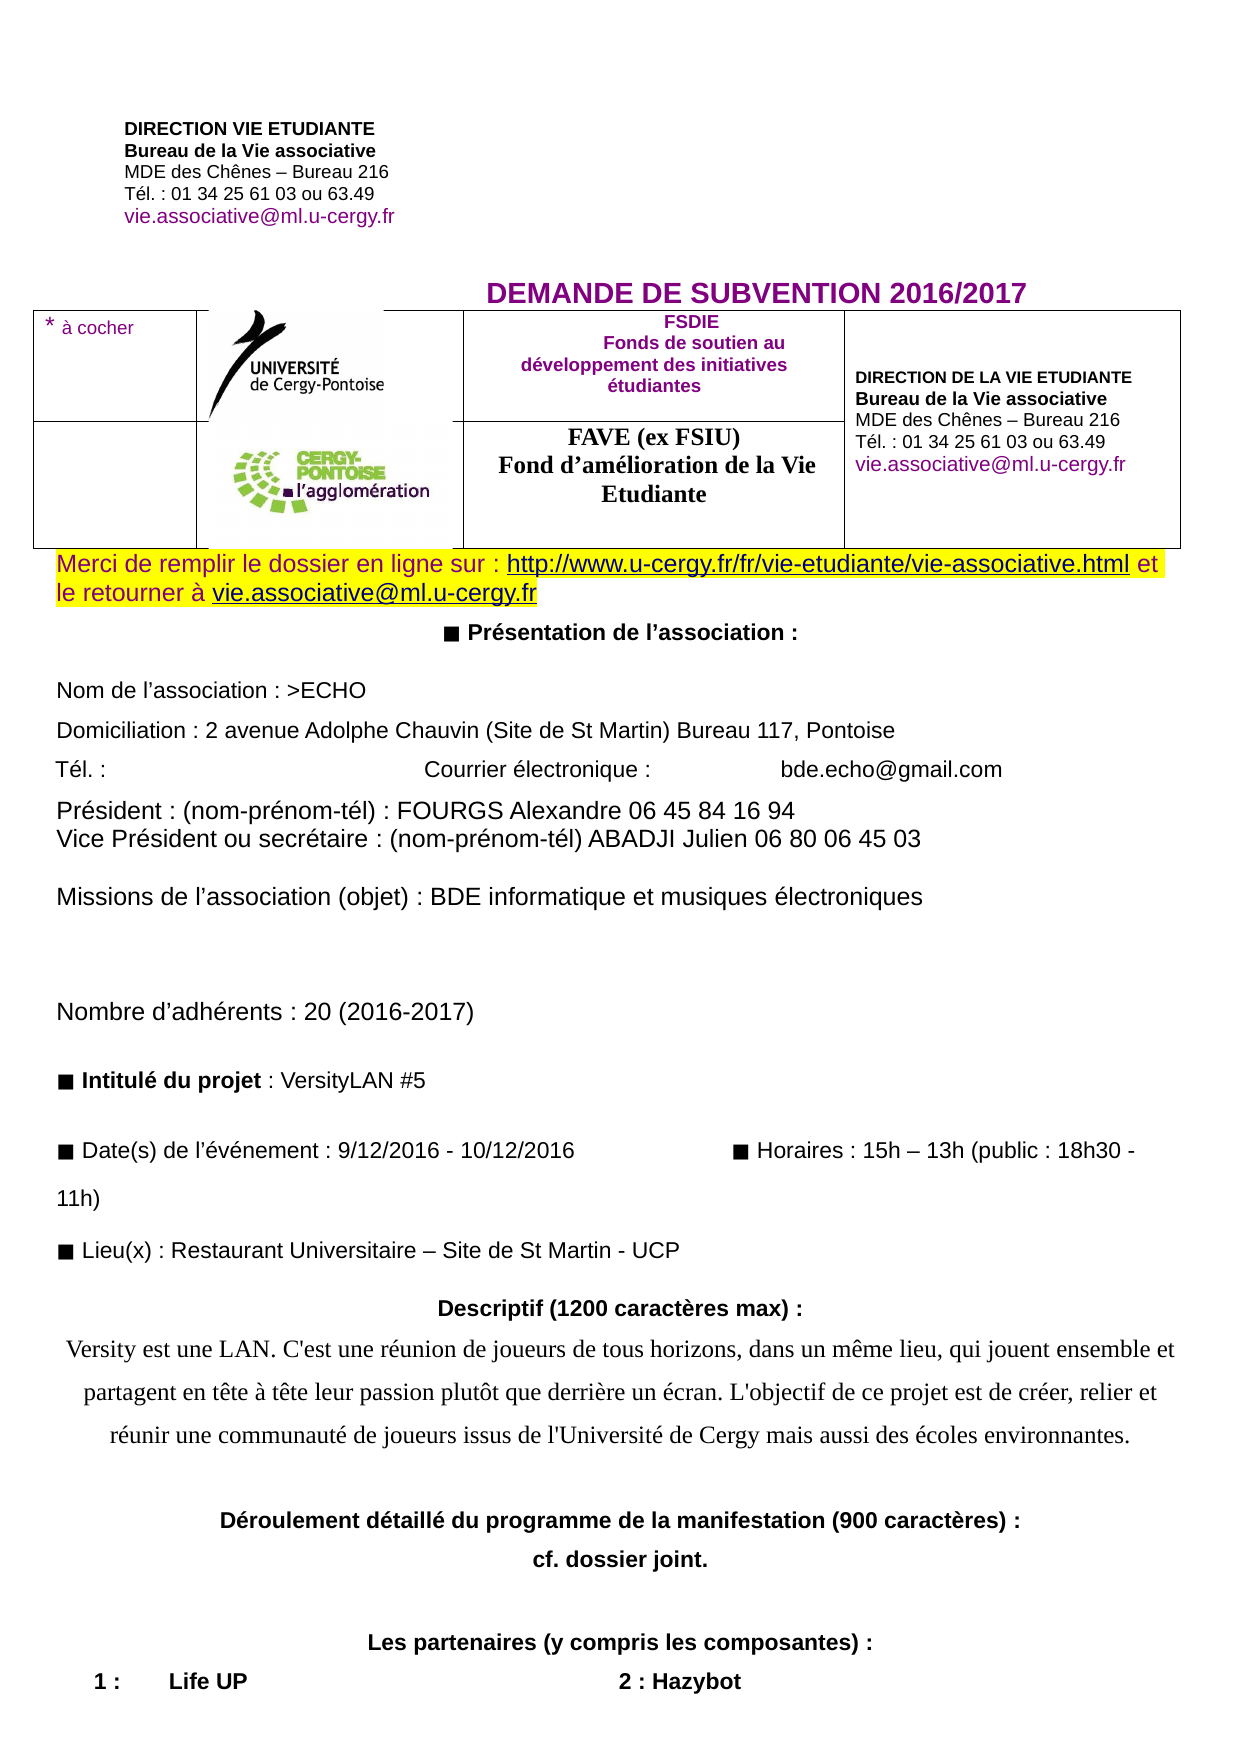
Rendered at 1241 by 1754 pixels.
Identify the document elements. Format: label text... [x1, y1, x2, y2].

list DEMANDE DE SUBVENTION 2016/2017 [262, 276, 1045, 309]
table_header FSDIE Fonds de soutien au développement des initiatives étudiantes [464, 311, 844, 421]
text Vice Président ou secrétaire : (nom-prénom-tél) ABADJI Julien 06 80 06 45 03 [56, 824, 1184, 853]
table_header Courrier électronique : [383, 756, 720, 796]
text Descriptif (1200 caractères max) : [56, 1295, 1184, 1321]
text Nombre d’adhérents : 20 (2016-2017) [56, 997, 1184, 1026]
text cf. dossier joint. [56, 1546, 1184, 1573]
text ◼ Date(s) de l’événement : 9/12/2016 - 10/12/2016 ◼ Horaires : 15h – 13h (public : 18h30 - 11h) [56, 1125, 1184, 1211]
table_header [384, 311, 463, 421]
text ◼ Présentation de l’association : [56, 607, 1184, 654]
text Déroulement détaillé du programme de la manifestation (900 caractères) : [56, 1507, 1184, 1533]
table_cell FAVE (ex FSIU) Fond d’amélioration de la Vie Etudiante [464, 422, 844, 548]
table_header Tél. : [38, 756, 382, 796]
text Versity est une LAN. C'est une réunion de joueurs de tous horizons, dans un même lieu, qui jouent ensemble et partagent en tête à tête leur passion plutôt que derrière un écran. L'objectif de ce projet est de créer, relier et réunir une communauté de joueurs issus de l'Université de Cergy mais aussi des écoles environnantes. [56, 1334, 1184, 1449]
text Merci de remplir le dossier en ligne sur : http://www.u-cergy.fr/fr/vie-etudiante/vie-associative.html et le retourner à vie.associative@ml.u-cergy.fr [56, 549, 1184, 607]
text ◼ Lieu(x) : Restaurant Universitaire – Site de St Martin - UCP [56, 1224, 1184, 1271]
text 1 : Life UP 2 : Hazybot [94, 1668, 1184, 1695]
table_header DIRECTION DE LA VIE ETUDIANTE Bureau de la Vie associative MDE des Chênes – Bureau 216 Tél. : 01 34 25 61 03 ou 63.49 vie.associative@ml.u-cergy.fr [845, 311, 1180, 548]
table_cell [197, 422, 208, 548]
text ◼ Intitulé du projet : VersityLAN #5 [56, 1054, 1184, 1101]
text Les partenaires (y compris les composantes) : [56, 1629, 1184, 1655]
table_cell [34, 422, 196, 548]
table_header [197, 311, 208, 421]
table_header DIRECTION VIE ETUDIANTE Bureau de la Vie associative MDE des Chênes – Bureau 216 Tél. : 01 34 25 61 03 ou 63.49 vie.associative@ml.u-cergy.fr [38, 89, 758, 233]
table_header bde.echo@gmail.com [720, 756, 1170, 796]
table_header * à cocher [34, 311, 196, 421]
text Président : (nom-prénom-tél) : FOURGS Alexandre 06 45 84 16 94 [56, 796, 1184, 824]
table_cell [453, 422, 463, 548]
text Nom de l’association : >ECHO [56, 677, 1184, 703]
text Missions de l’association (objet) : BDE informatique et musiques électroniques [56, 882, 1184, 911]
text Domiciliation : 2 avenue Adolphe Chauvin (Site de St Martin) Bureau 117, Pontoise [56, 717, 1184, 743]
